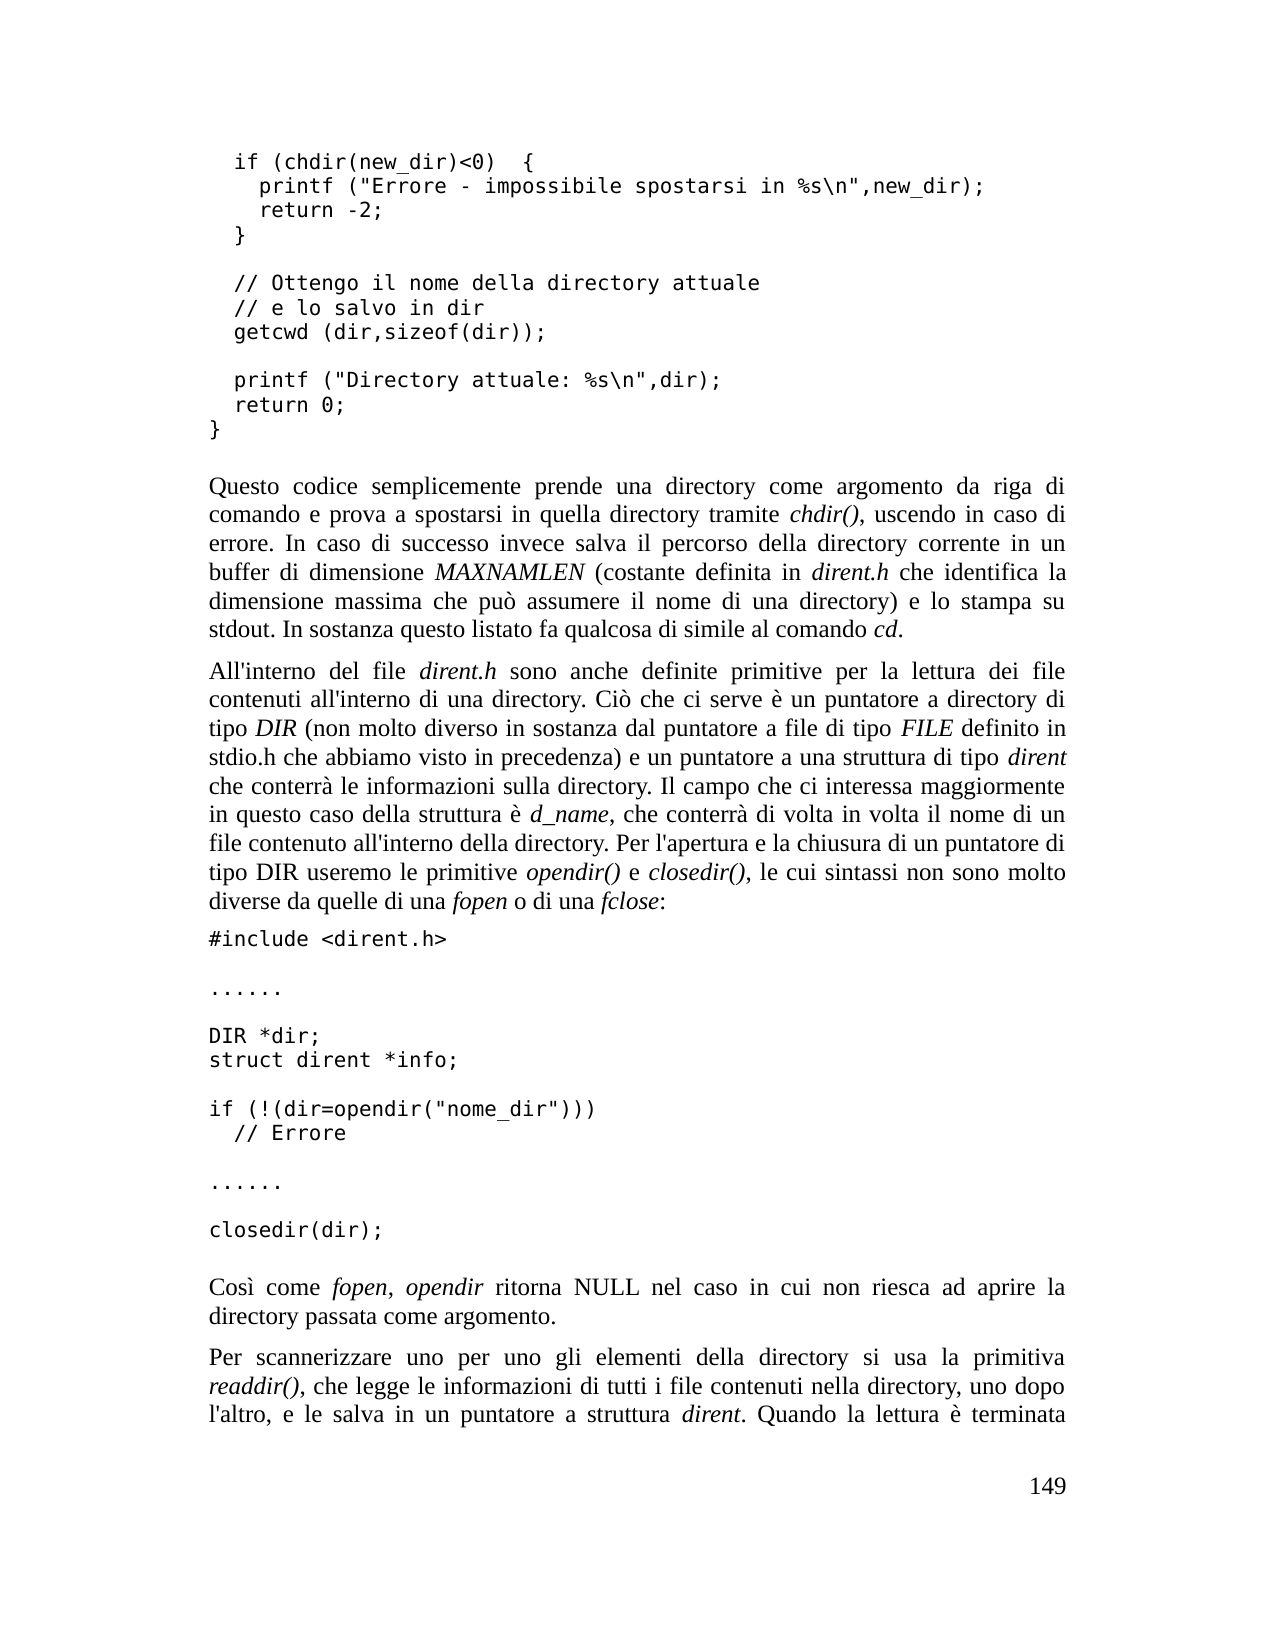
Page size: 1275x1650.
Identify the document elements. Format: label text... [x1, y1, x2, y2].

text printf ("Directory attuale: %s\n",dir); [208, 368, 1066, 393]
text DIR *dir; [208, 1024, 1066, 1048]
text // e lo salvo in dir [208, 296, 1066, 320]
text closedir(dir); [208, 1218, 1066, 1242]
text return 0; [208, 393, 1066, 417]
text Per scannerizzare uno per uno gli elementi della directory si usa la primitiva readdir(), che legge le informazioni di tutti i file contenuti nella directory, uno dopo l'altro, e le salva in un puntatore a struttura dirent. Quando la lettura è terminata [208, 1342, 1066, 1428]
text // Errore [208, 1121, 1066, 1145]
text ...... [208, 976, 1066, 1000]
text // Ottengo il nome della directory attuale [208, 271, 1066, 296]
text Questo codice semplicemente prende una directory come argomento da riga di comando e prova a spostarsi in quella directory tramite chdir(), uscendo in caso di errore. In caso di successo invece salva il percorso della directory corrente in un buffer di dimensione MAXNAMLEN (costante definita in dirent.h che identifica la dimensione massima che può assumere il nome di una directory) e lo stampa su stdout. In sostanza questo listato fa qualcosa di simile al comando cd. [208, 471, 1066, 643]
text } [208, 417, 1066, 441]
text #include <dirent.h> [208, 927, 1066, 951]
text getcwd (dir,sizeof(dir)); [208, 320, 1066, 344]
text ...... [208, 1170, 1066, 1194]
text } [208, 223, 1066, 247]
text Così come fopen, opendir ritorna NULL nel caso in cui non riesca ad aprire la directory passata come argomento. [208, 1272, 1066, 1329]
text printf ("Errore - impossibile spostarsi in %s\n",new_dir); [208, 174, 1066, 198]
text return -2; [208, 198, 1066, 223]
text All'interno del file dirent.h sono anche definite primitive per la lettura dei file contenuti all'interno di una directory. Ciò che ci serve è un puntatore a directory di tipo DIR (non molto diverso in sostanza dal puntatore a file di tipo FILE definito in stdio.h che abbiamo visto in precedenza) e un puntatore a una struttura di tipo dirent che conterrà le informazioni sulla directory. Il campo che ci interessa maggiormente in questo caso della struttura è d_name, che conterrà di volta in volta il nome di un file contenuto all'interno della directory. Per l'apertura e la chiusura di un puntatore di tipo DIR useremo le primitive opendir() e closedir(), le cui sintassi non sono molto diverse da quelle di una fopen o di una fclose: [208, 656, 1066, 914]
text struct dirent *info; [208, 1048, 1066, 1073]
text if (!(dir=opendir("nome_dir"))) [208, 1097, 1066, 1121]
text if (chdir(new_dir)<0) { [208, 150, 1066, 174]
